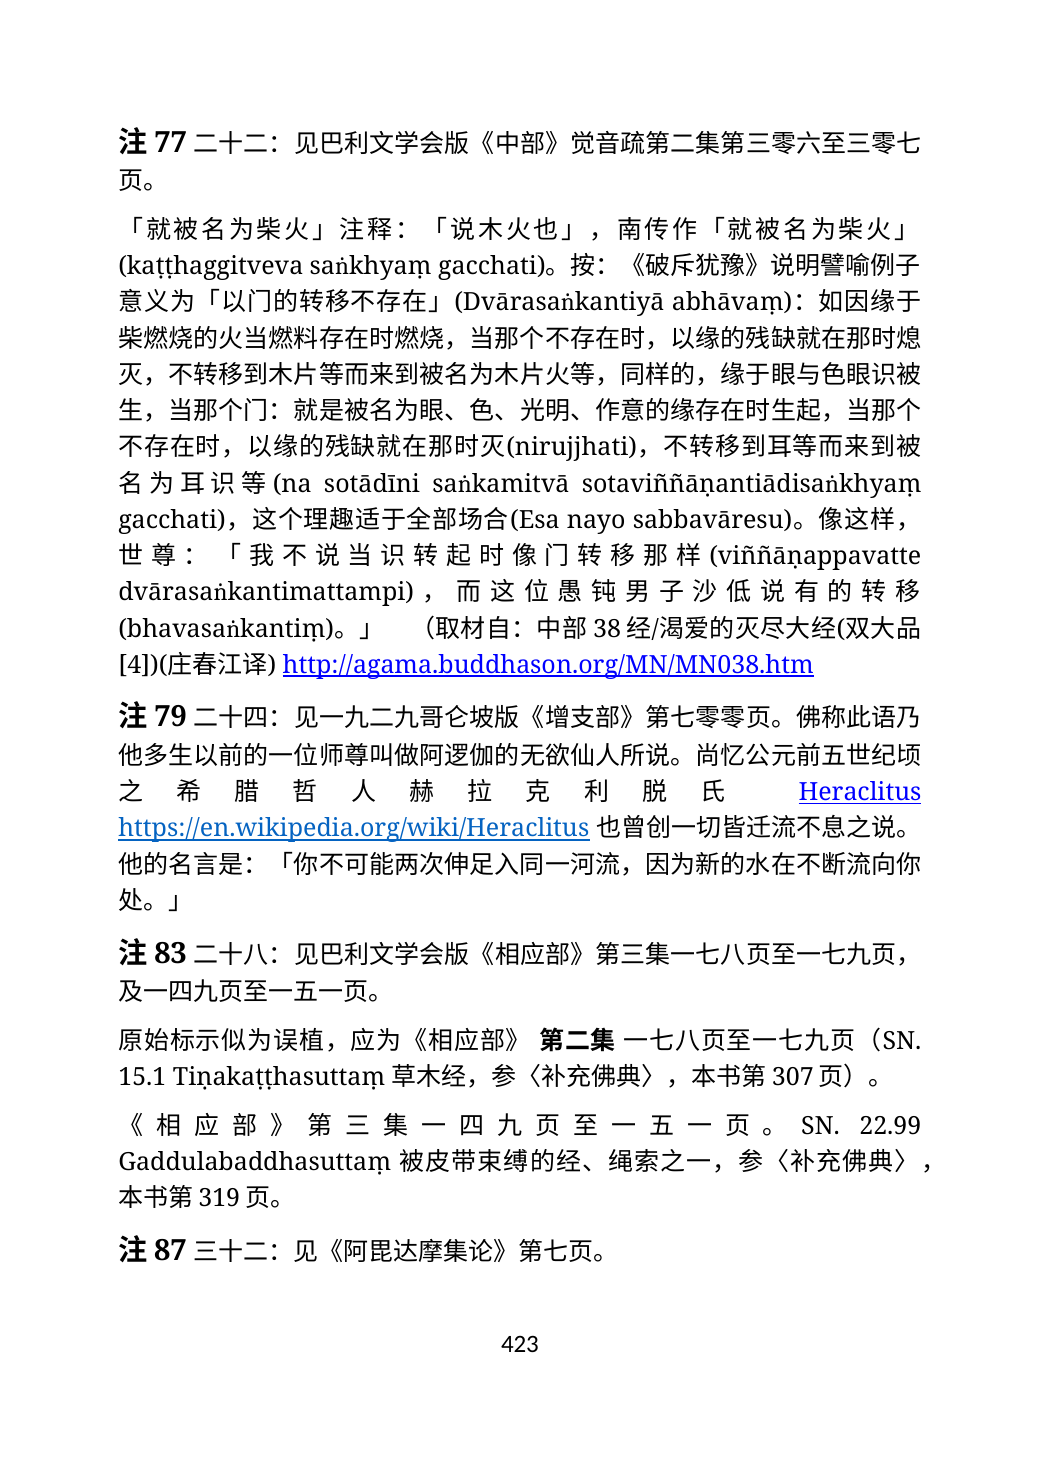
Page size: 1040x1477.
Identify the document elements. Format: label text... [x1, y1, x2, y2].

text 注 77 二十二：见巴利文学会版《中部》觉音疏第二集第三零六至三零七页。 [118, 118, 921, 197]
text 《相应部》第三集一四九页至一五一页。SN. 22.99 Gaddulabaddhasuttaṃ 被皮带束缚的经、绳索之一，参〈补充佛典〉，本书第319页。 [118, 1105, 921, 1214]
text 原始标示似为误植，应为《相应部》 第二集 一七八页至一七九页（SN. 15.1 Tiṇakaṭṭhasuttaṃ 草木经，参〈补充佛典〉，本书第307页）。 [118, 1020, 921, 1093]
text 「就被名为柴火」注释：「说木火也」，南传作「就被名为柴火」(kaṭṭhaggitveva saṅkhyaṃ gacchati)。按：《破斥犹豫》说明譬喻例子意义为「以门的转移不存在」(Dvārasaṅkantiyā abhāvaṃ)：如因缘于柴燃烧的火当燃料存在时燃烧，当那个不存在时，以缘的残缺就在那时熄灭，不转移到木片等而来到被名为木片火等，同样的，缘于眼与色眼识被生，当那个门：就是被名为眼、色、光明、作意的缘存在时生起，当那个不存在时，以缘的残缺就在那时灭(nirujjhati)，不转移到耳等而来到被名为耳识等(na sotādīni saṅkamitvā sotaviññāṇantiādisaṅkhyaṃ gacchati)，这个理趣适于全部场合(Esa nayo sabbavāresu)。像这样，世尊：「我不说当识转起时像门转移那样(viññāṇappavatte dvārasaṅkantimattampi)，而这位愚钝男子沙低说有的转移(bhavasaṅkantiṃ)。」 （取材自：中部38经/渴爱的灭尽大经(双大品[4])(庄春江译) http://agama.buddhason.org/MN/MN038.htm [118, 209, 921, 681]
text 注 87 三十二：见《阿毘达摩集论》第七页。 [118, 1227, 921, 1269]
text 注 79 二十四：见一九二九哥仑坡版《增支部》第七零零页。佛称此语乃他多生以前的一位师尊叫做阿逻伽的无欲仙人所说。尚忆公元前五世纪顷之希腊哲人赫拉克利脱氏 Heraclitus https://en.wikipedia.org/wiki/Heraclitus 也曾创一切皆迁流不息之说。他的名言是：「你不可能两次伸足入同一河流，因为新的水在不断流向你处。」 [118, 693, 921, 917]
text 注 83 二十八：见巴利文学会版《相应部》第三集一七八页至一七九页，及一四九页至一五一页。 [118, 929, 921, 1008]
